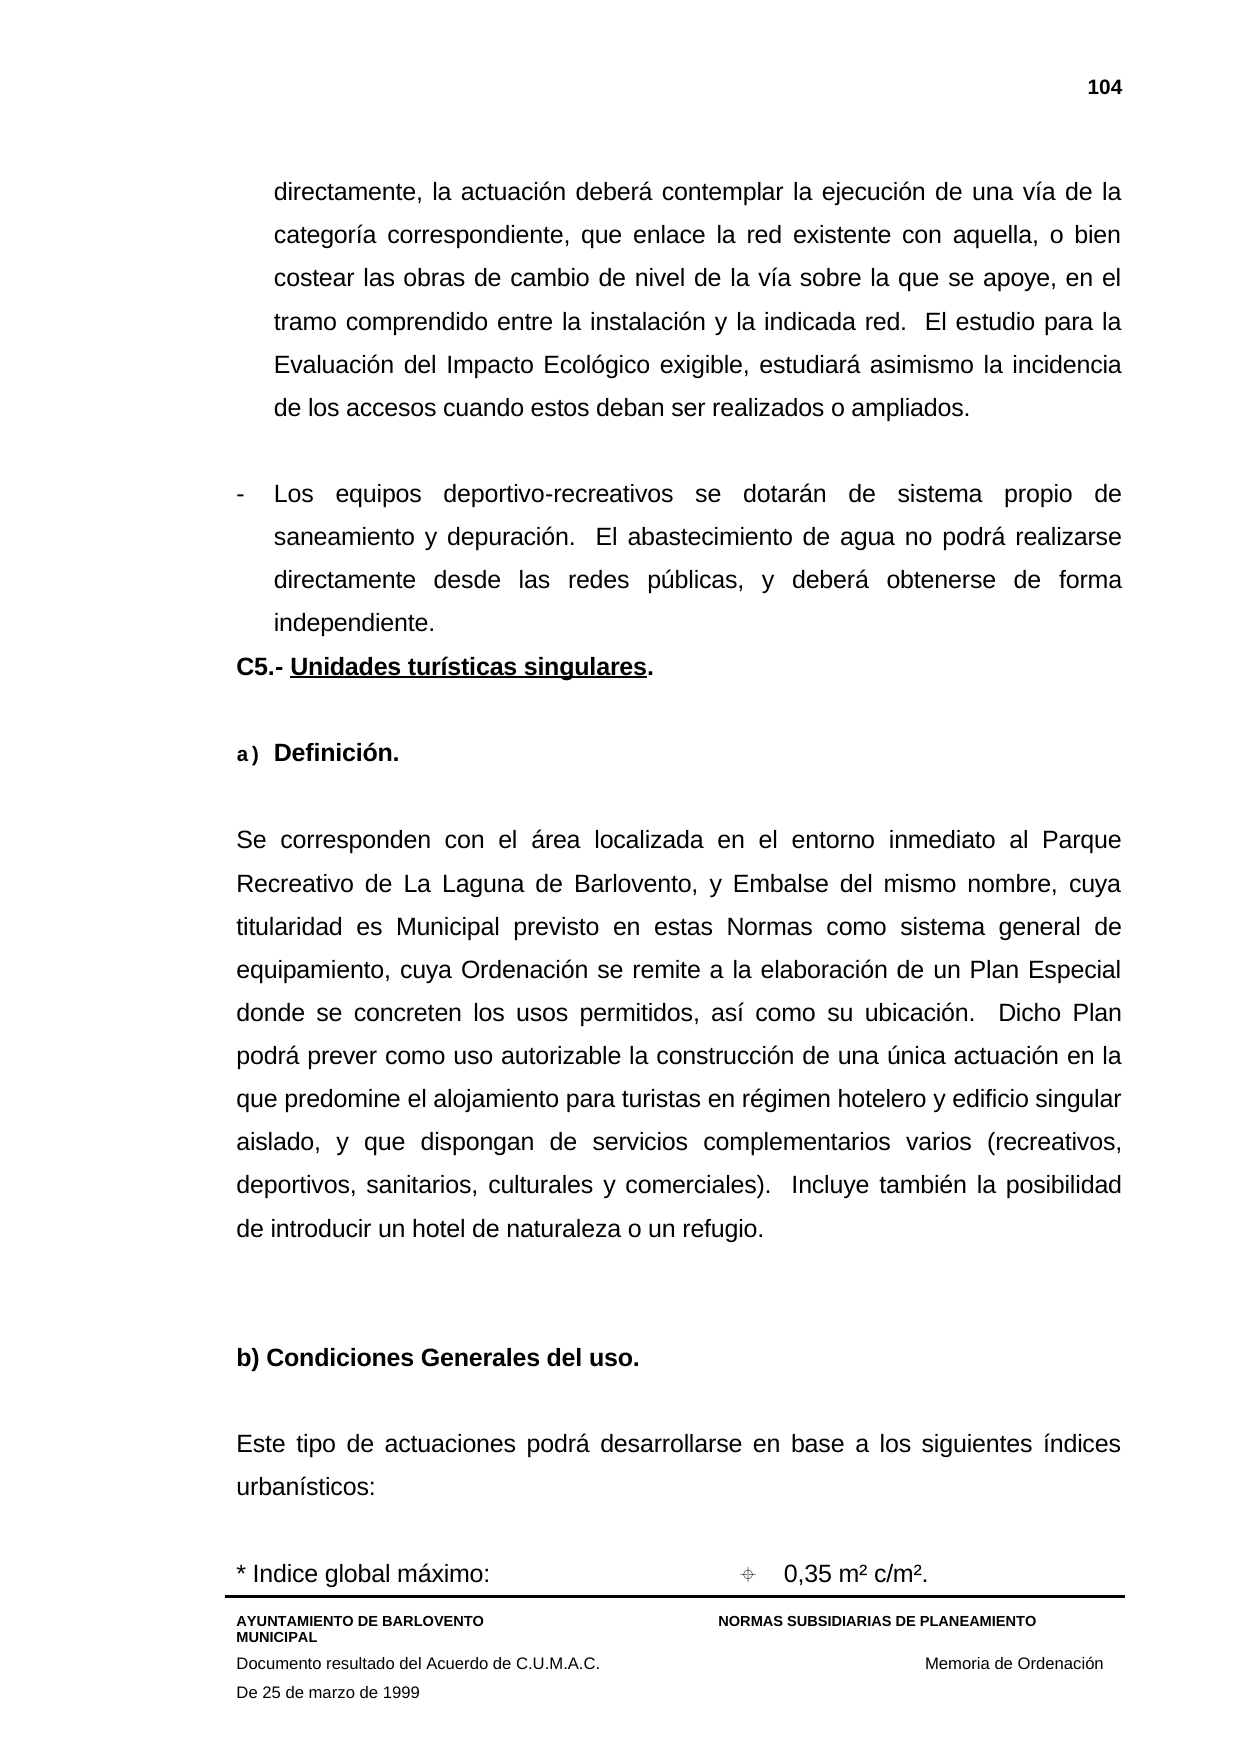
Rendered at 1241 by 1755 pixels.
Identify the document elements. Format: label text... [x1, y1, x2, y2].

text Este tipo de actuaciones podrá desarrollarse en base a los siguientes índices urbanísticos: [236, 1429, 1122, 1501]
list directamente, la actuación deberá contemplar la ejecución de una vía de la categoría correspondiente, que enlace la red existente con aquella, o bien costear las obras de cambio de nivel de la vía sobre la que se apoye, en el tramo comprendido entre la instalación y la indicada red. El estudio para la Evaluación del Impacto Ecológico exigible, estudiará asimismo la incidencia de los accesos cuando estos deban ser realizados o ampliados. [236, 177, 1122, 422]
text Se corresponden con el área localizada en el entorno inmediato al Parque Recreativo de La Laguna de Barlovento, y Embalse del mismo nombre, cuya titularidad es Municipal previsto en estas Normas como sistema general de equipamiento, cuya Ordenación se remite a la elaboración de un Plan Especial donde se concreten los usos permitidos, así como su ubicación. Dicho Plan podrá prever como uso autorizable la construcción de una única actuación en la que predomine el alojamiento para turistas en régimen hotelero y edificio singular aislado, y que dispongan de servicios complementarios varios (recreativos, deportivos, sanitarios, culturales y comerciales). Incluye también la posibilidad de introducir un hotel de naturaleza o un refugio. [236, 825, 1122, 1242]
text b) Condiciones Generales del uso. [236, 1343, 1122, 1372]
text C5.‑ Unidades turísticas singulares. [236, 652, 1122, 680]
list Definición. [236, 738, 1122, 767]
text * Indice global máximo:  0,35 m² c/m². [236, 1558, 1122, 1587]
list Los equipos deportivo‑recreativos se dotarán de sistema propio de saneamiento y depuración. El abastecimiento de agua no podrá realizarse directamente desde las redes públicas, y deberá obtenerse de forma independiente. [236, 479, 1122, 637]
